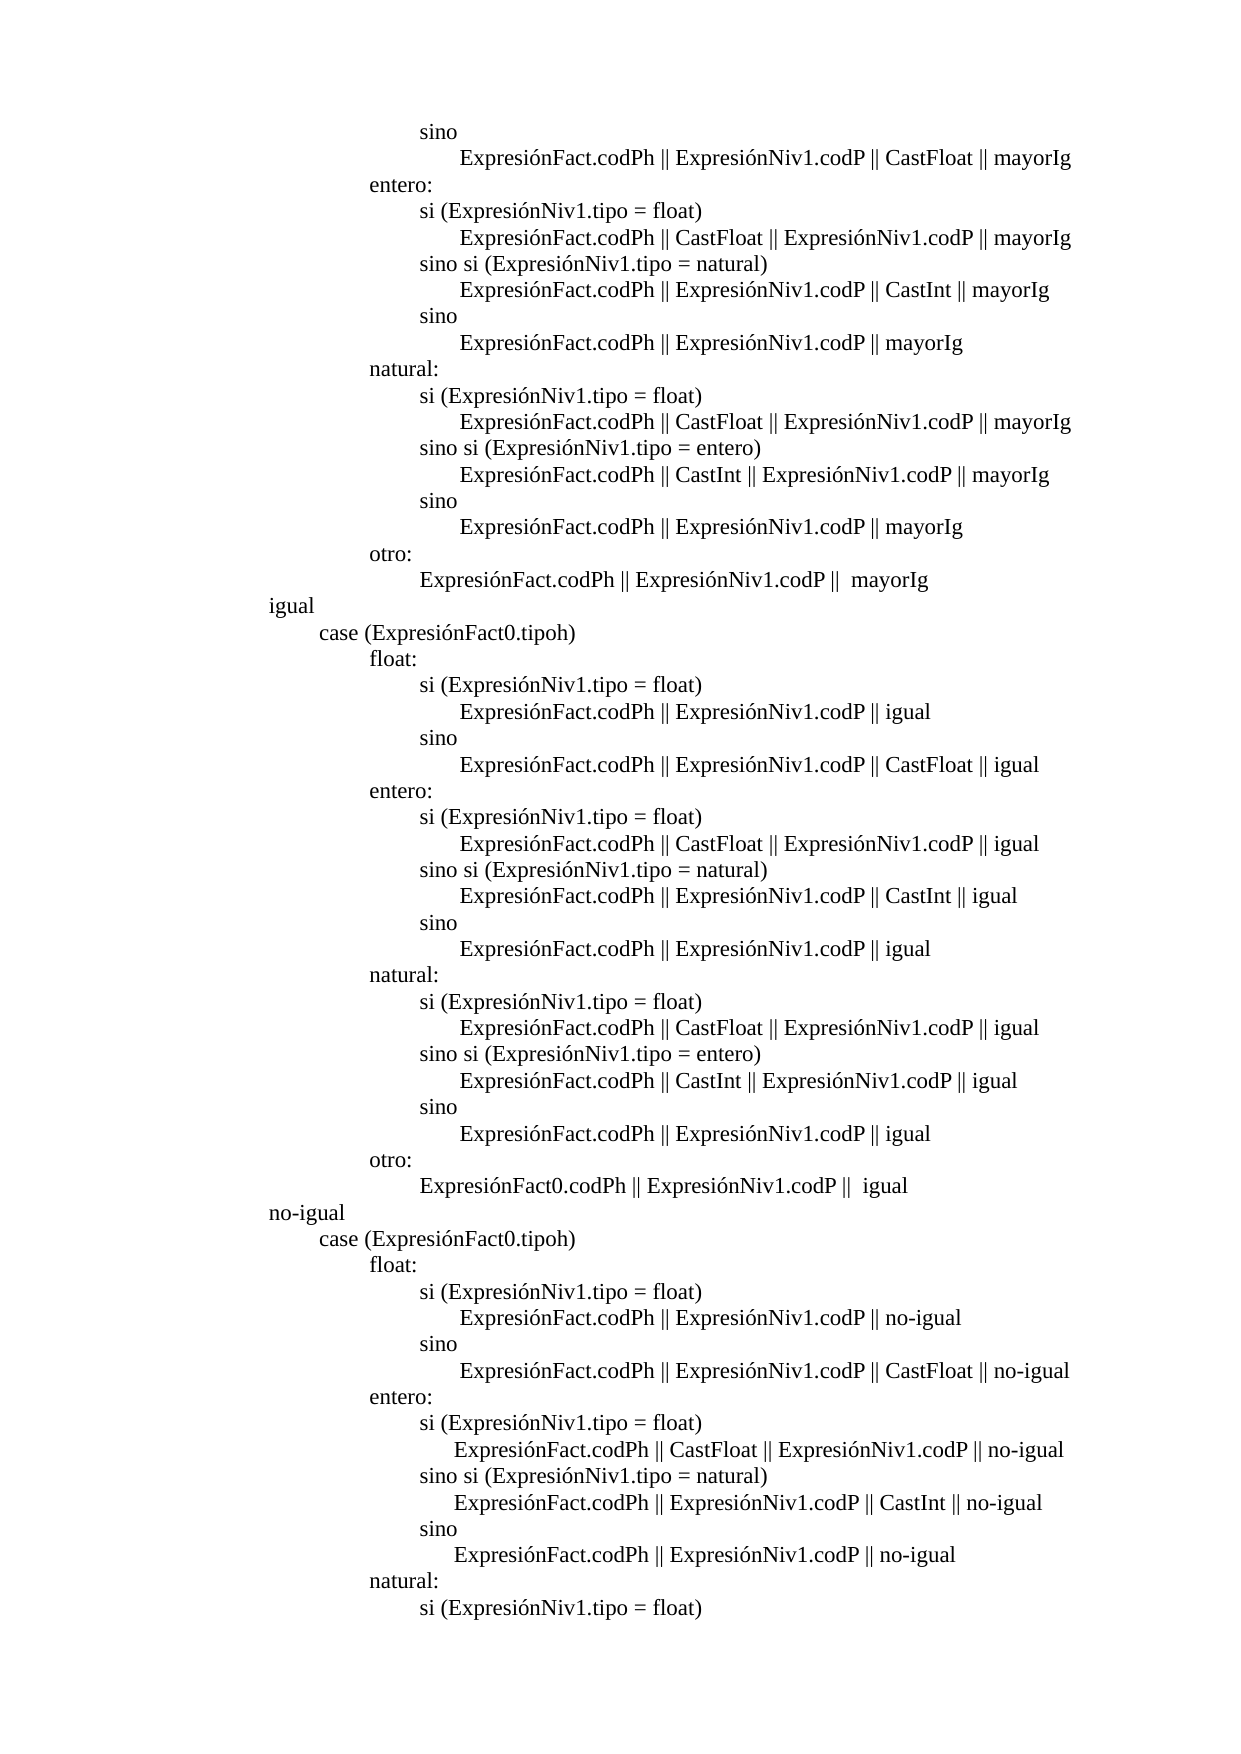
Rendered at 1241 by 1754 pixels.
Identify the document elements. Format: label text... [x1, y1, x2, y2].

text sino si (ExpresiónNiv1.tipo = natural) [118, 1462, 1122, 1488]
text sino [118, 724, 1122, 751]
text entero: [118, 777, 1122, 803]
text si (ExpresiónNiv1.tipo = float) [118, 1594, 1122, 1620]
text ExpresiónFact.codPh || ExpresiónNiv1.codP || igual [118, 698, 1122, 724]
text ExpresiónFact.codPh || ExpresiónNiv1.codP || CastInt || no-igual [118, 1488, 1122, 1515]
text ExpresiónFact.codPh || CastFloat || ExpresiónNiv1.codP || igual [118, 1014, 1122, 1041]
text otro: [118, 540, 1122, 566]
text si (ExpresiónNiv1.tipo = float) [118, 803, 1122, 830]
text natural: [118, 1568, 1122, 1594]
text float: [118, 645, 1122, 672]
text no-igual [118, 1199, 1122, 1225]
text float: [118, 1251, 1122, 1278]
text ExpresiónFact.codPh || ExpresiónNiv1.codP || igual [118, 935, 1122, 961]
text ExpresiónFact.codPh || ExpresiónNiv1.codP || CastFloat || no-igual [118, 1357, 1122, 1383]
text ExpresiónFact.codPh || ExpresiónNiv1.codP || igual [118, 1119, 1122, 1146]
text ExpresiónFact.codPh || ExpresiónNiv1.codP || no-igual [118, 1541, 1122, 1568]
text case (ExpresiónFact0.tipoh) [118, 1225, 1122, 1251]
text si (ExpresiónNiv1.tipo = float) [118, 197, 1122, 223]
text ExpresiónFact.codPh || CastFloat || ExpresiónNiv1.codP || no-igual [118, 1436, 1122, 1462]
text sino [118, 303, 1122, 329]
text case (ExpresiónFact0.tipoh) [118, 619, 1122, 645]
text entero: [118, 171, 1122, 197]
text ExpresiónFact.codPh || CastInt || ExpresiónNiv1.codP || igual [118, 1067, 1122, 1093]
text si (ExpresiónNiv1.tipo = float) [118, 672, 1122, 698]
text si (ExpresiónNiv1.tipo = float) [118, 988, 1122, 1014]
text ExpresiónFact.codPh || CastFloat || ExpresiónNiv1.codP || mayorIg [118, 223, 1122, 250]
text ExpresiónFact.codPh || ExpresiónNiv1.codP || CastInt || mayorIg [118, 276, 1122, 303]
text sino [118, 909, 1122, 935]
text natural: [118, 961, 1122, 988]
text ExpresiónFact.codPh || ExpresiónNiv1.codP || CastInt || igual [118, 882, 1122, 909]
text sino si (ExpresiónNiv1.tipo = entero) [118, 1041, 1122, 1067]
text si (ExpresiónNiv1.tipo = float) [118, 382, 1122, 408]
text sino si (ExpresiónNiv1.tipo = natural) [118, 250, 1122, 276]
text sino [118, 1515, 1122, 1541]
text otro: [118, 1146, 1122, 1172]
text sino si (ExpresiónNiv1.tipo = entero) [118, 434, 1122, 461]
text ExpresiónFact.codPh || CastFloat || ExpresiónNiv1.codP || mayorIg [118, 408, 1122, 434]
text ExpresiónFact.codPh || ExpresiónNiv1.codP || mayorIg [118, 329, 1122, 355]
text sino [118, 487, 1122, 513]
text ExpresiónFact.codPh || ExpresiónNiv1.codP || mayorIg [118, 513, 1122, 540]
text sino [118, 118, 1122, 144]
text sino [118, 1330, 1122, 1357]
text si (ExpresiónNiv1.tipo = float) [118, 1409, 1122, 1436]
text si (ExpresiónNiv1.tipo = float) [118, 1278, 1122, 1304]
text ExpresiónFact0.codPh || ExpresiónNiv1.codP || igual [118, 1172, 1122, 1199]
text sino si (ExpresiónNiv1.tipo = natural) [118, 856, 1122, 882]
text ExpresiónFact.codPh || ExpresiónNiv1.codP || mayorIg [118, 566, 1122, 592]
text entero: [118, 1383, 1122, 1409]
text ExpresiónFact.codPh || CastInt || ExpresiónNiv1.codP || mayorIg [118, 461, 1122, 487]
text ExpresiónFact.codPh || ExpresiónNiv1.codP || no-igual [118, 1304, 1122, 1330]
text ExpresiónFact.codPh || ExpresiónNiv1.codP || CastFloat || igual [118, 751, 1122, 777]
text ExpresiónFact.codPh || CastFloat || ExpresiónNiv1.codP || igual [118, 830, 1122, 856]
text natural: [118, 355, 1122, 382]
text ExpresiónFact.codPh || ExpresiónNiv1.codP || CastFloat || mayorIg [118, 144, 1122, 171]
text sino [118, 1093, 1122, 1119]
text igual [118, 592, 1122, 619]
